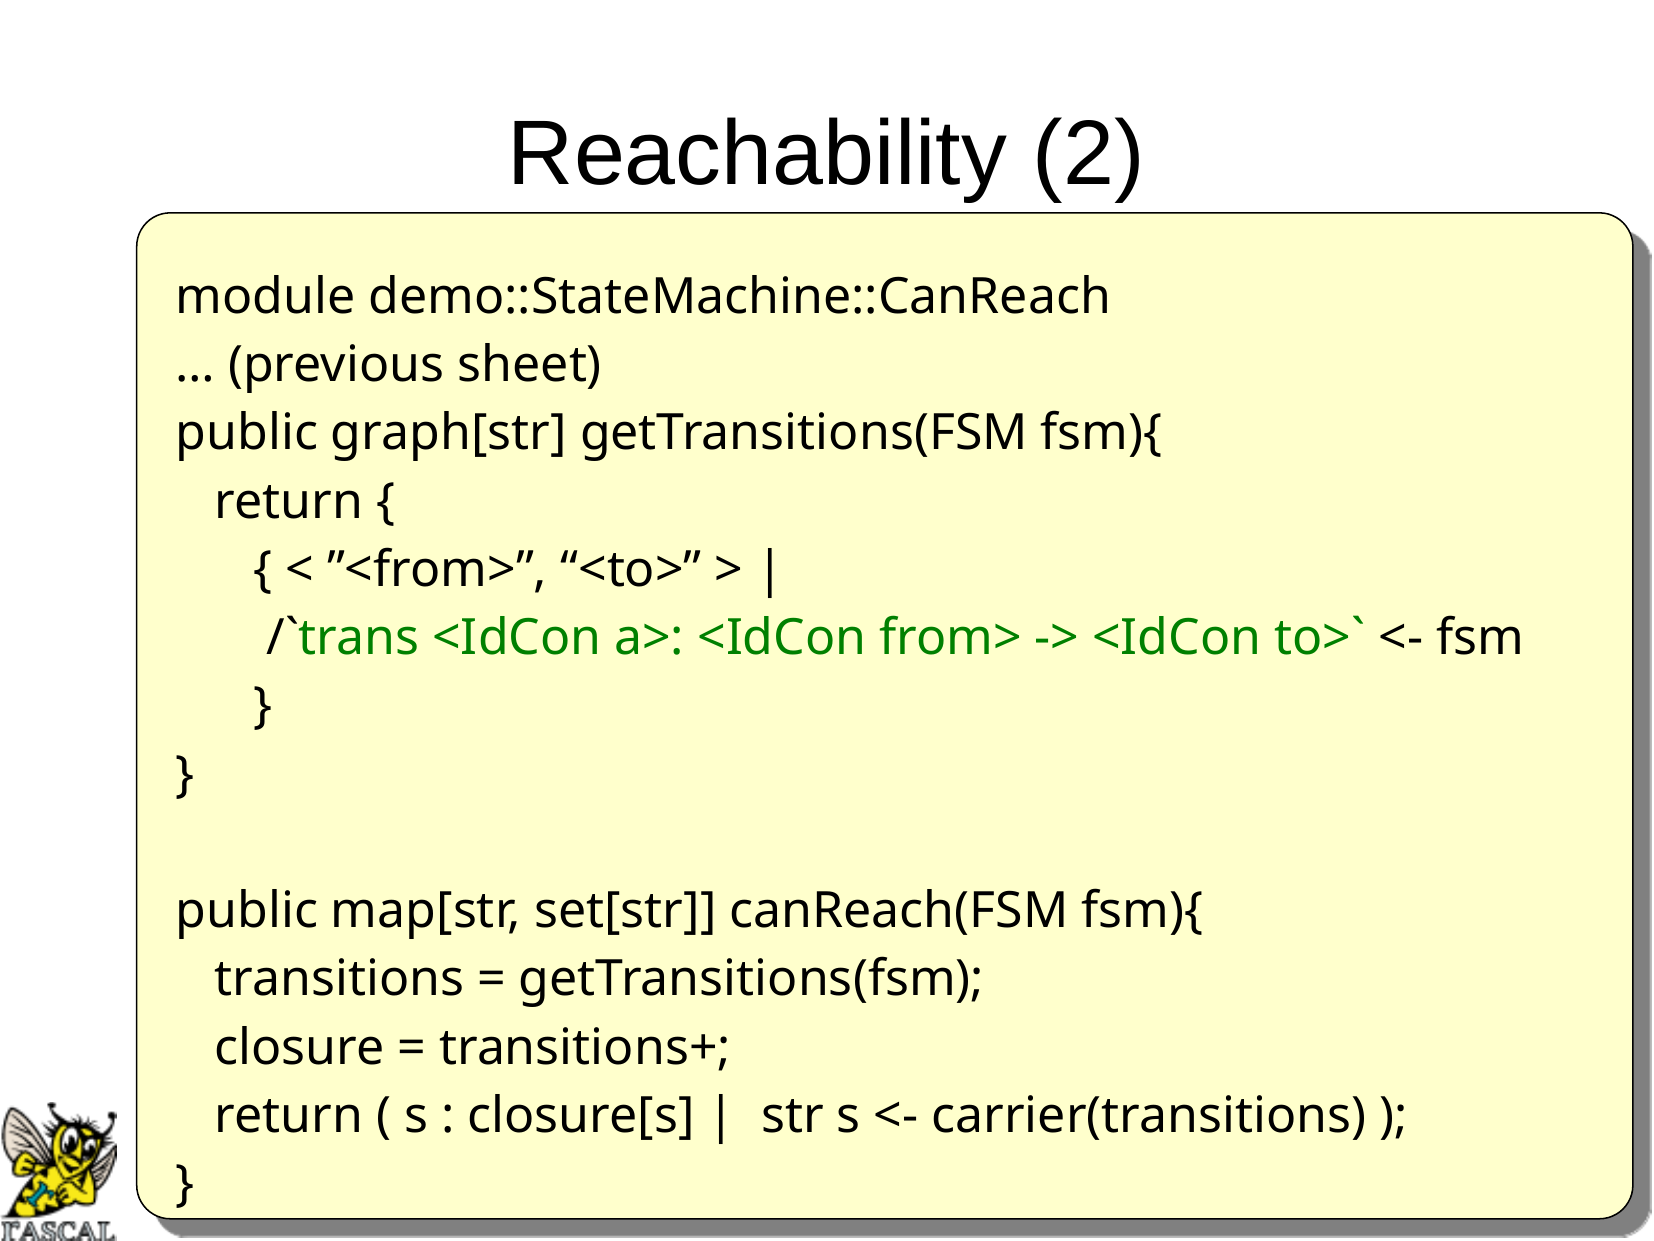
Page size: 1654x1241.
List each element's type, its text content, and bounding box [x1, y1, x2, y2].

text_box [136, 212, 1633, 1218]
text_box module demo::StateMachine::CanReach … (previous sheet) public graph[str] getTransitions(FSM fsm){ return { { < ”<from>”, “<to>” > | /`trans <IdCon a>: <IdCon from> -> <IdCon to>` <- fsm } } public map[str, set[str]] canReach(FSM fsm){ transitions = getTransitions(fsm); closure = transitions+; return ( s : closure[s] | str s <- carrier(transitions) ); } [160, 252, 1654, 1241]
title Reachability (2) [82, 56, 1571, 250]
picture [0, 1102, 117, 1241]
